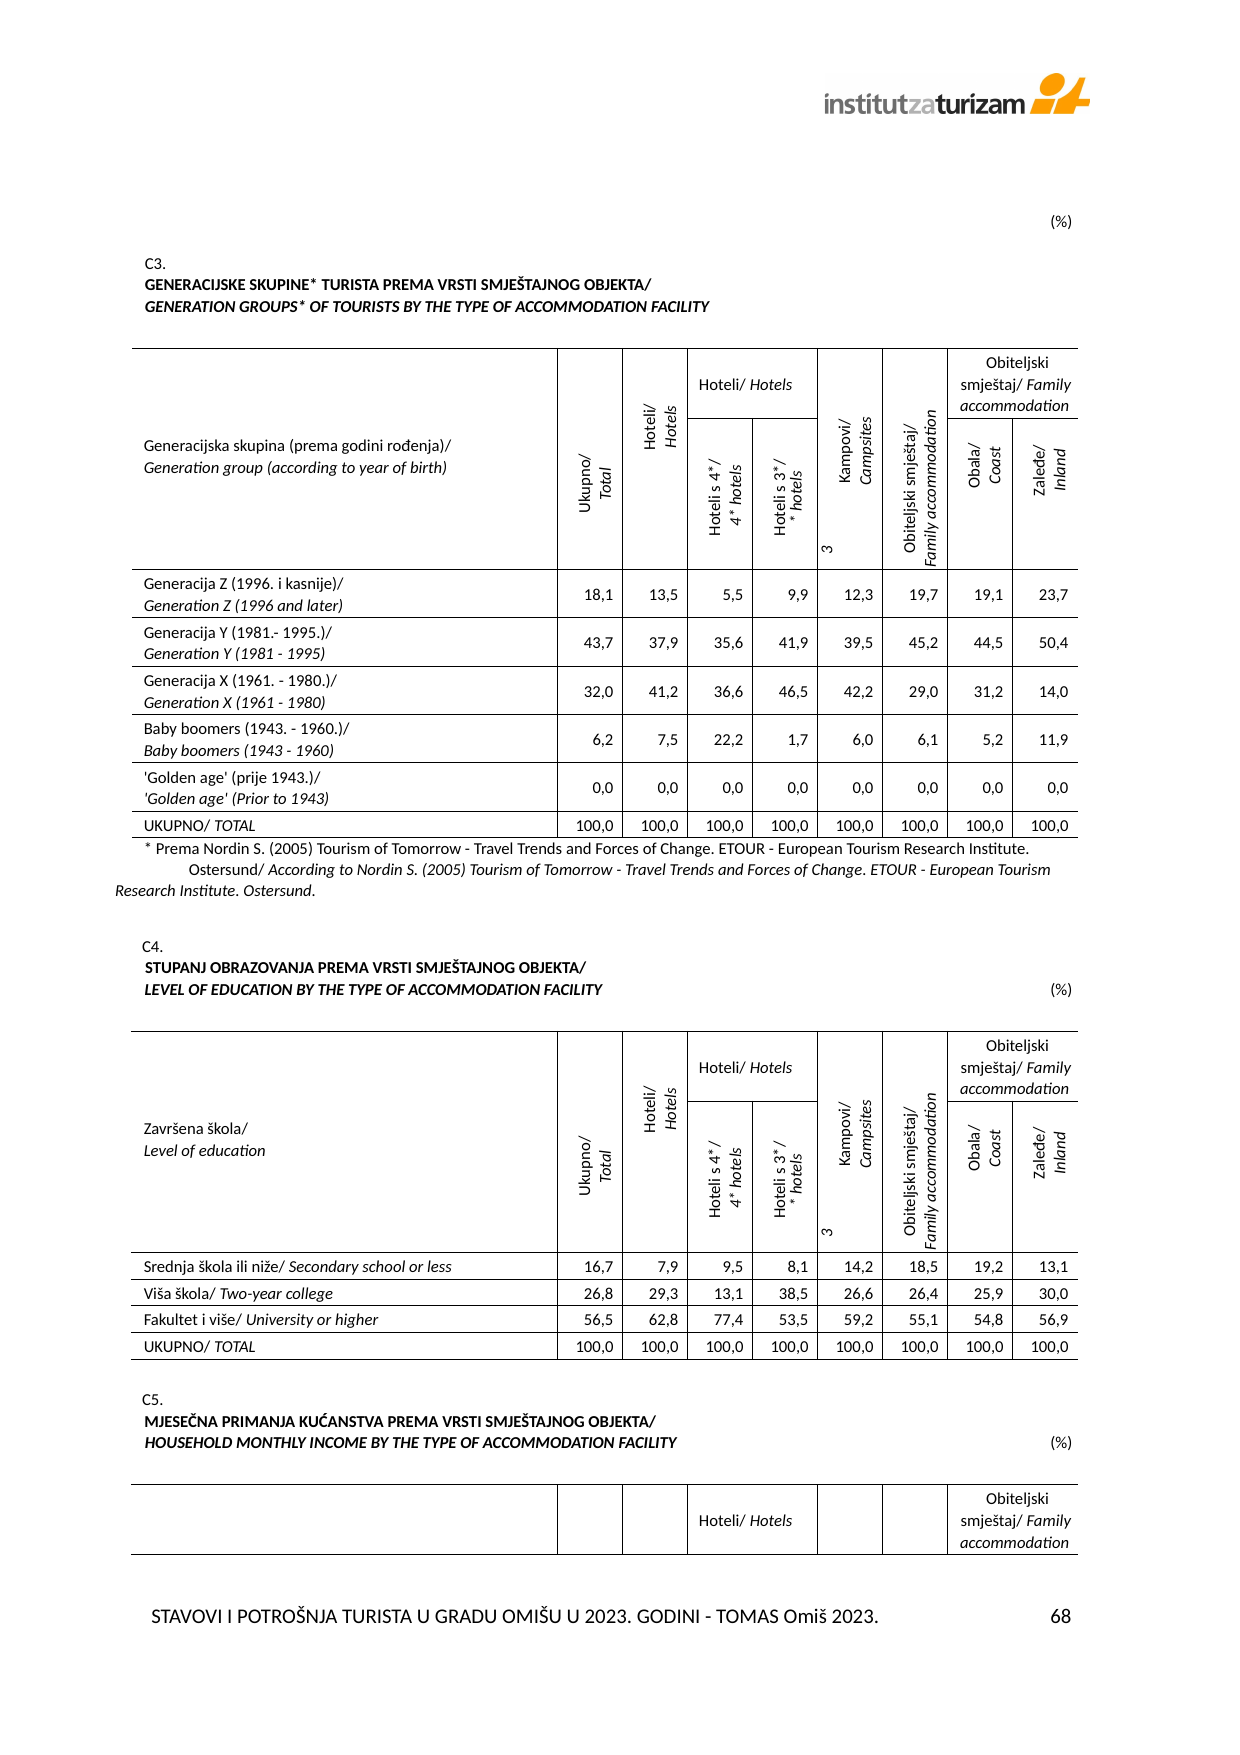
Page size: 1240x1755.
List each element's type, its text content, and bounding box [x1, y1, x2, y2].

table_cell 5,5 [688, 570, 752, 617]
table_cell 100,0 [948, 1333, 1012, 1358]
table_cell 39,5 [818, 618, 882, 666]
table_header [128, 1001, 1077, 1359]
table_cell 56,5 [558, 1306, 622, 1332]
table_cell 37,9 [623, 618, 687, 666]
table_cell 32,0 [558, 667, 622, 714]
table_header [883, 1032, 947, 1252]
table_cell [688, 419, 752, 569]
table_header [558, 349, 622, 569]
table_cell UKUPNO/ TOTAL [132, 812, 557, 837]
table_cell 18,1 [558, 570, 622, 617]
table_cell 1,7 [753, 715, 817, 762]
table_cell 0,0 [1013, 763, 1077, 811]
text GENERACIJSKE SKUPINE* TURISTA PREMA VRSTI SMJEŠTAJNOG OBJEKTA/ [144, 274, 1076, 295]
table_cell 19,2 [948, 1253, 1012, 1278]
table_cell Srednja škola ili niže/ Secondary school or less [131, 1253, 557, 1278]
text MJESEČNA PRIMANJA KUĆANSTVA PREMA VRSTI SMJEŠTAJNOG OBJEKTA/ [95, 1411, 1076, 1431]
table_cell 0,0 [818, 763, 882, 811]
table_cell 100,0 [688, 812, 752, 837]
table_cell 30,0 [1013, 1280, 1077, 1305]
table_cell 38,5 [753, 1280, 817, 1305]
table_cell 62,8 [623, 1306, 687, 1332]
table_header Hoteli/ Hotels [688, 349, 817, 418]
text HOUSEHOLD MONTHLY INCOME BY THE TYPE OF ACCOMMODATION FACILITY (%) [95, 1432, 1076, 1453]
table_cell 45,2 [883, 618, 947, 666]
table_header Obiteljski smještaj/ Family accommodation [948, 1032, 1077, 1101]
table_cell 41,9 [753, 618, 817, 666]
table_cell 100,0 [948, 812, 1012, 837]
table_cell UKUPNO/ TOTAL [131, 1333, 557, 1358]
text GENERATION GROUPS* OF TOURISTS BY THE TYPE OF ACCOMMODATION FACILITY [144, 296, 1076, 317]
table_cell 6,0 [818, 715, 882, 762]
table_cell 7,5 [623, 715, 687, 762]
table_cell 23,7 [1013, 570, 1077, 617]
table_cell 0,0 [558, 763, 622, 811]
table_cell 42,2 [818, 667, 882, 714]
table_cell 14,2 [818, 1253, 882, 1278]
table_cell 26,4 [883, 1280, 947, 1305]
table_cell 29,0 [883, 667, 947, 714]
table_cell 19,7 [883, 570, 947, 617]
table_cell 100,0 [818, 1333, 882, 1358]
table_cell 6,1 [883, 715, 947, 762]
table_cell Generacija X (1961. - 1980.)/ Generation X (1961 - 1980) [132, 667, 557, 714]
table_cell 'Golden age' (prije 1943.)/ 'Golden age' (Prior to 1943) [132, 763, 557, 811]
table_cell 9,9 [753, 570, 817, 617]
table_cell 41,2 [623, 667, 687, 714]
table_cell 22,2 [688, 715, 752, 762]
table_cell 26,6 [818, 1280, 882, 1305]
table_cell 19,1 [948, 570, 1012, 617]
table_cell 100,0 [688, 1333, 752, 1358]
table_header [108, 318, 128, 838]
table_cell 0,0 [883, 763, 947, 811]
table_cell Generacija Z (1996. i kasnije)/ Generation Z (1996 and later) [132, 570, 557, 617]
table_cell 7,9 [623, 1253, 687, 1278]
table_cell Baby boomers (1943. - 1960.)/ Baby boomers (1943 - 1960) [132, 715, 557, 762]
table_cell 77,4 [688, 1306, 752, 1332]
table_cell Generacija Y (1981.- 1995.)/ Generation Y (1981 - 1995) [132, 618, 557, 666]
table_cell 16,7 [558, 1253, 622, 1278]
table_cell 100,0 [753, 812, 817, 837]
text C3. [144, 253, 1076, 273]
table_cell 100,0 [883, 1333, 947, 1358]
table_cell 100,0 [883, 812, 947, 837]
table_header [128, 1454, 1077, 1601]
table_cell 25,9 [948, 1280, 1012, 1305]
table_cell 5,2 [948, 715, 1012, 762]
table_cell 55,1 [883, 1306, 947, 1332]
table_header [558, 1485, 622, 1554]
table_cell 100,0 [818, 812, 882, 837]
text LEVEL OF EDUCATION BY THE TYPE OF ACCOMMODATION FACILITY (%) [95, 979, 1076, 999]
table_cell Fakultet i više/ University or higher [131, 1306, 557, 1332]
table_cell 50,4 [1013, 618, 1077, 666]
table_cell 100,0 [753, 1333, 817, 1358]
table_cell 0,0 [623, 763, 687, 811]
table_cell 100,0 [1013, 1333, 1077, 1358]
table_cell 13,1 [688, 1280, 752, 1305]
table_header Obiteljski smještaj/ Family accommodation [948, 1485, 1077, 1554]
text STUPANJ OBRAZOVANJA PREMA VRSTI SMJEŠTAJNOG OBJEKTA/ [95, 957, 1076, 978]
text * Prema Nordin S. (2005) Tourism of Tomorrow - Travel Trends and Forces of Change. ETOUR - European Tourism Research Institute. Ostersund/ According to Nordin S. (2005) Tourism of Tomorrow - Travel Trends and Forces of Change. ETOUR - European Tourism Research Institute. Ostersund. [115, 838, 1076, 900]
table_header [131, 1485, 557, 1554]
table_cell 13,1 [1013, 1253, 1077, 1278]
table_header [818, 1485, 882, 1554]
table_header [818, 1032, 882, 1252]
table_cell 43,7 [558, 618, 622, 666]
table_cell 13,5 [623, 570, 687, 617]
table_header [623, 1032, 687, 1252]
table_cell [948, 1102, 1012, 1252]
table_cell 100,0 [558, 812, 622, 837]
table_header Završena škola/ Level of education [131, 1032, 557, 1252]
table_header Obiteljski smještaj/ Family accommodation [948, 349, 1077, 418]
table_cell 100,0 [623, 1333, 687, 1358]
table_header Hoteli/ Hotels [688, 1485, 817, 1554]
text C5. [95, 1389, 1076, 1410]
table_cell 26,8 [558, 1280, 622, 1305]
table_cell 46,5 [753, 667, 817, 714]
table_cell 44,5 [948, 618, 1012, 666]
table_header [883, 349, 947, 569]
table_cell 12,3 [818, 570, 882, 617]
table_cell [753, 419, 817, 569]
text C4. [95, 936, 1076, 956]
table_cell 59,2 [818, 1306, 882, 1332]
table_cell 53,5 [753, 1306, 817, 1332]
table_cell 6,2 [558, 715, 622, 762]
table_cell 0,0 [688, 763, 752, 811]
table_cell [1013, 1102, 1077, 1252]
table_cell 56,9 [1013, 1306, 1077, 1332]
table_cell 31,2 [948, 667, 1012, 714]
table_cell 100,0 [623, 812, 687, 837]
table_header [883, 1485, 947, 1554]
table_header Generacijska skupina (prema godini rođenja)/ Generation group (according to year of birth) [132, 349, 557, 569]
table_header [108, 1454, 128, 1601]
table_cell [753, 1102, 817, 1252]
table_cell 0,0 [753, 763, 817, 811]
table_cell 100,0 [558, 1333, 622, 1358]
table_cell [688, 1102, 752, 1252]
table_cell 36,6 [688, 667, 752, 714]
table_header [128, 318, 1077, 838]
table_header [623, 1485, 687, 1554]
table_cell [948, 419, 1012, 569]
table_header [818, 349, 882, 569]
table_cell 0,0 [948, 763, 1012, 811]
table_header [623, 349, 687, 569]
table_cell 18,5 [883, 1253, 947, 1278]
table_cell 9,5 [688, 1253, 752, 1278]
table_cell 100,0 [1013, 812, 1077, 837]
table_header [558, 1032, 622, 1252]
table_header Hoteli/ Hotels [688, 1032, 817, 1101]
table_header [108, 1001, 128, 1359]
table_cell 54,8 [948, 1306, 1012, 1332]
table_cell Viša škola/ Two-year college [131, 1280, 557, 1305]
table_cell 29,3 [623, 1280, 687, 1305]
table_cell [1013, 419, 1077, 569]
table_cell 11,9 [1013, 715, 1077, 762]
table_cell 35,6 [688, 618, 752, 666]
table_cell 14,0 [1013, 667, 1077, 714]
table_cell 8,1 [753, 1253, 817, 1278]
